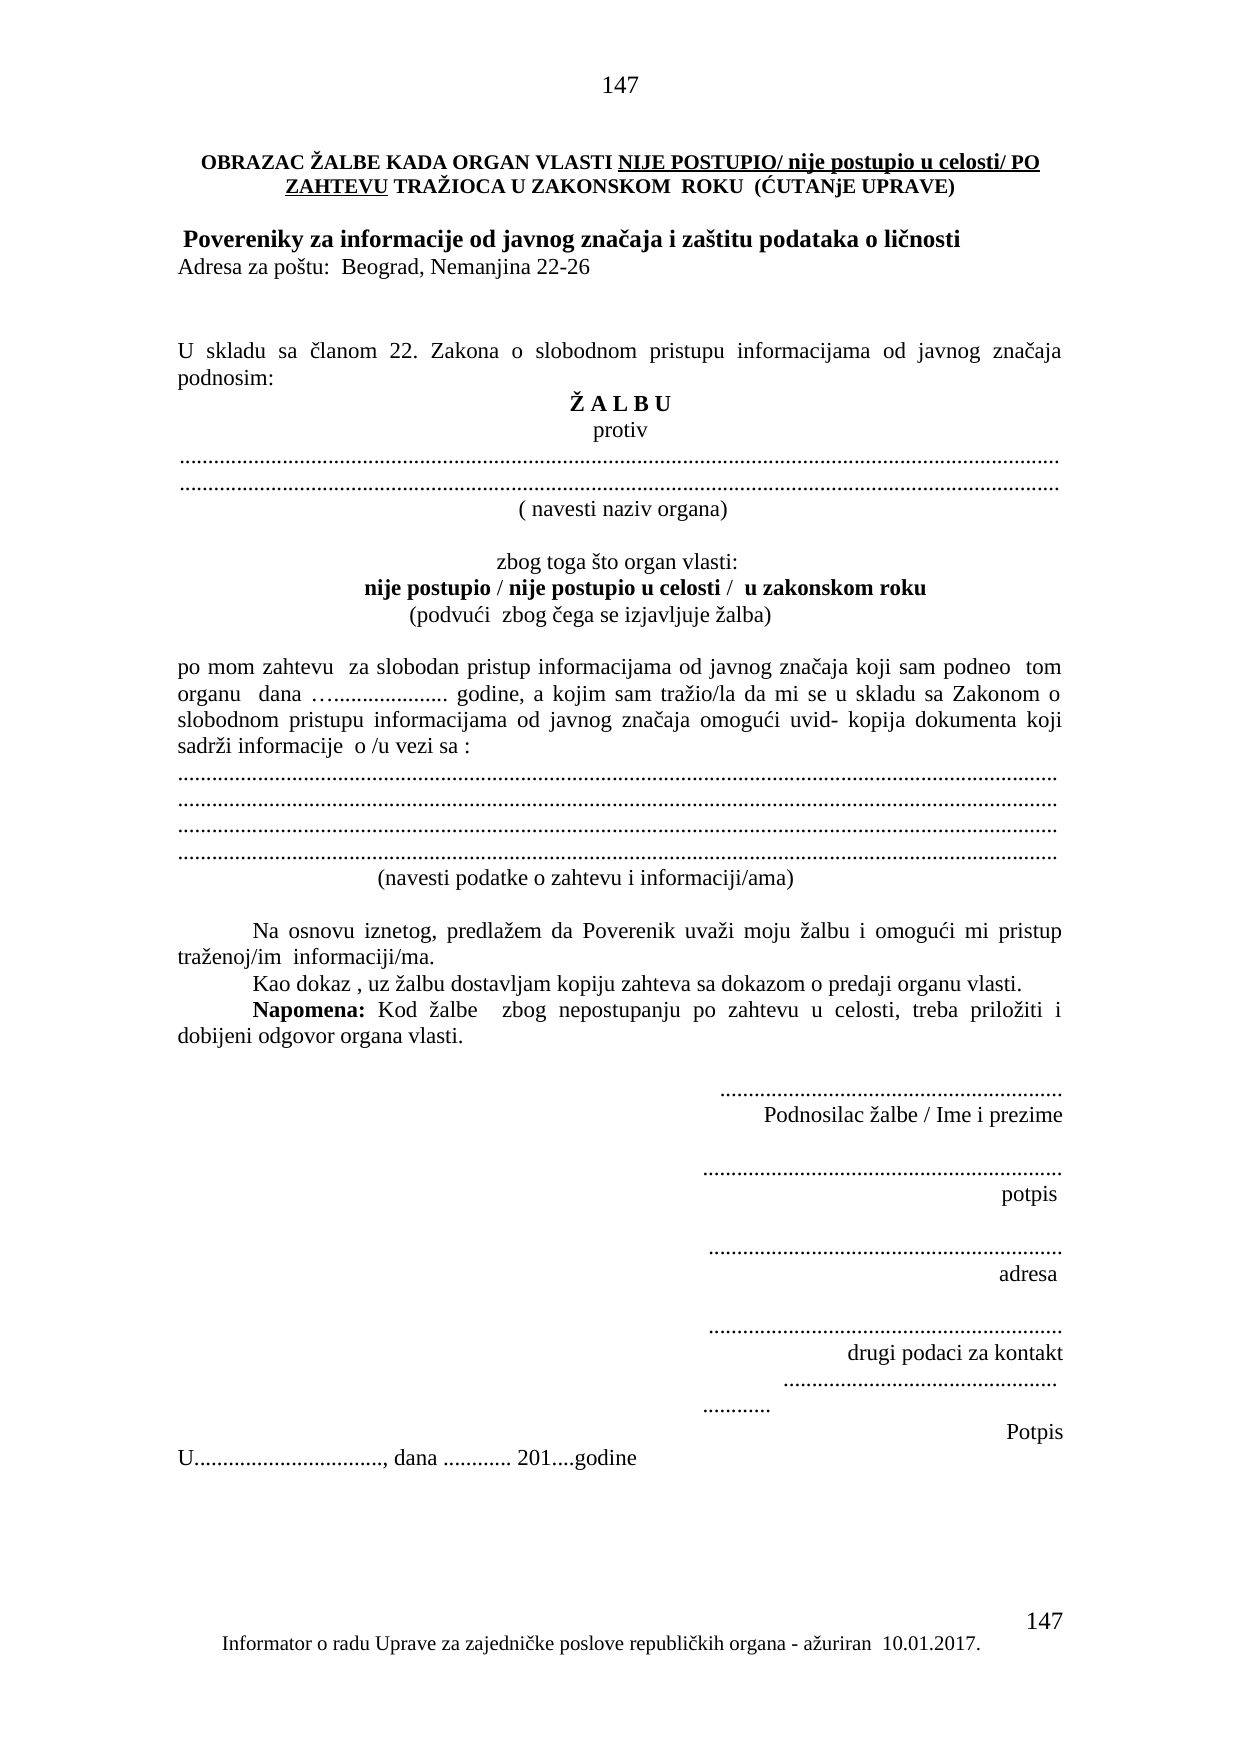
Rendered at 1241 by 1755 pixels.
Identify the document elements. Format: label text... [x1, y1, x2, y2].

text ............................................................... potpis [702, 1154, 1063, 1207]
text OBRAZAC ŽALBE KADA ORGAN VLASTI NIJE POSTUPIO/ nije postupio u celosti/ PO ZAHTEVU TRAŽIOCA U ZAKONSKOM ROKU (ĆUTANјE UPRAVE) [177, 148, 1063, 198]
text Podnosilac žalbe / Ime i prezime [702, 1101, 1063, 1128]
text U skladu sa članom 22. Zakona o slobodnom pristupu informacijama od javnog značaja podnosim: [177, 337, 1063, 390]
text Na osnovu iznetog, predlažem da Poverenik uvaži moju žalbu i omogući mi pristup traženoj/im informaciji/ma. [177, 917, 1063, 970]
text .......................................................................................................................................................... [177, 469, 1063, 495]
text U................................., dana ............ 201....godine [177, 1444, 1063, 1470]
text (navesti podatke o zahtevu i informaciji/ama) [177, 864, 1063, 891]
text zbog toga što organ vlasti: [177, 548, 1063, 574]
text Povereniky za informacije od javnog značaja i zaštitu podataka o ličnosti [177, 224, 1063, 253]
text .......................................................................................................................................................... [177, 443, 1063, 469]
text .......................................................................................................................................................... [177, 812, 1063, 838]
text ( navesti naziv organa) [177, 495, 1063, 522]
text Adresa za poštu: Beograd, Nemanjina 22-26 [177, 253, 1063, 279]
text protiv [177, 416, 1063, 443]
text (podvući zbog čega se izjavlјuje žalba) [215, 601, 1063, 627]
text Napomena: Kod žalbe zbog nepostupanju po zahtevu u celosti, treba priložiti i dobijeni odgovor organa vlasti. [177, 996, 1063, 1049]
text ............................................................ [177, 1365, 1063, 1418]
text .............................................................. adresa [302, 1233, 1063, 1286]
text .......................................................................................................................................................... [177, 759, 1063, 785]
text .............................................................. drugi podaci za kontakt [302, 1312, 1063, 1365]
text Kao dokaz , uz žalbu dostavlјam kopiju zahteva sa dokazom o predaji organu vlasti. [177, 970, 1063, 996]
text .......................................................................................................................................................... [177, 785, 1063, 812]
text Potpis [702, 1418, 1063, 1444]
text Ž A L B U [177, 390, 1063, 416]
text nije postupio / nije postupio u celosti / u zakonskom roku [227, 574, 1063, 601]
text po mom zahtevu za slobodan pristup informacijama od javnog značaja koji sam podneo tom organu dana ….................... godine, a kojim sam tražio/la da mi se u skladu sa Zakonom o slobodnom pristupu informacijama od javnog značaja omogući uvid- kopija dokumenta koji sadrži informacije o /u vezi sa : [177, 653, 1063, 759]
text .......................................................................................................................................................... [177, 838, 1063, 864]
text ............................................................ [702, 1075, 1063, 1101]
